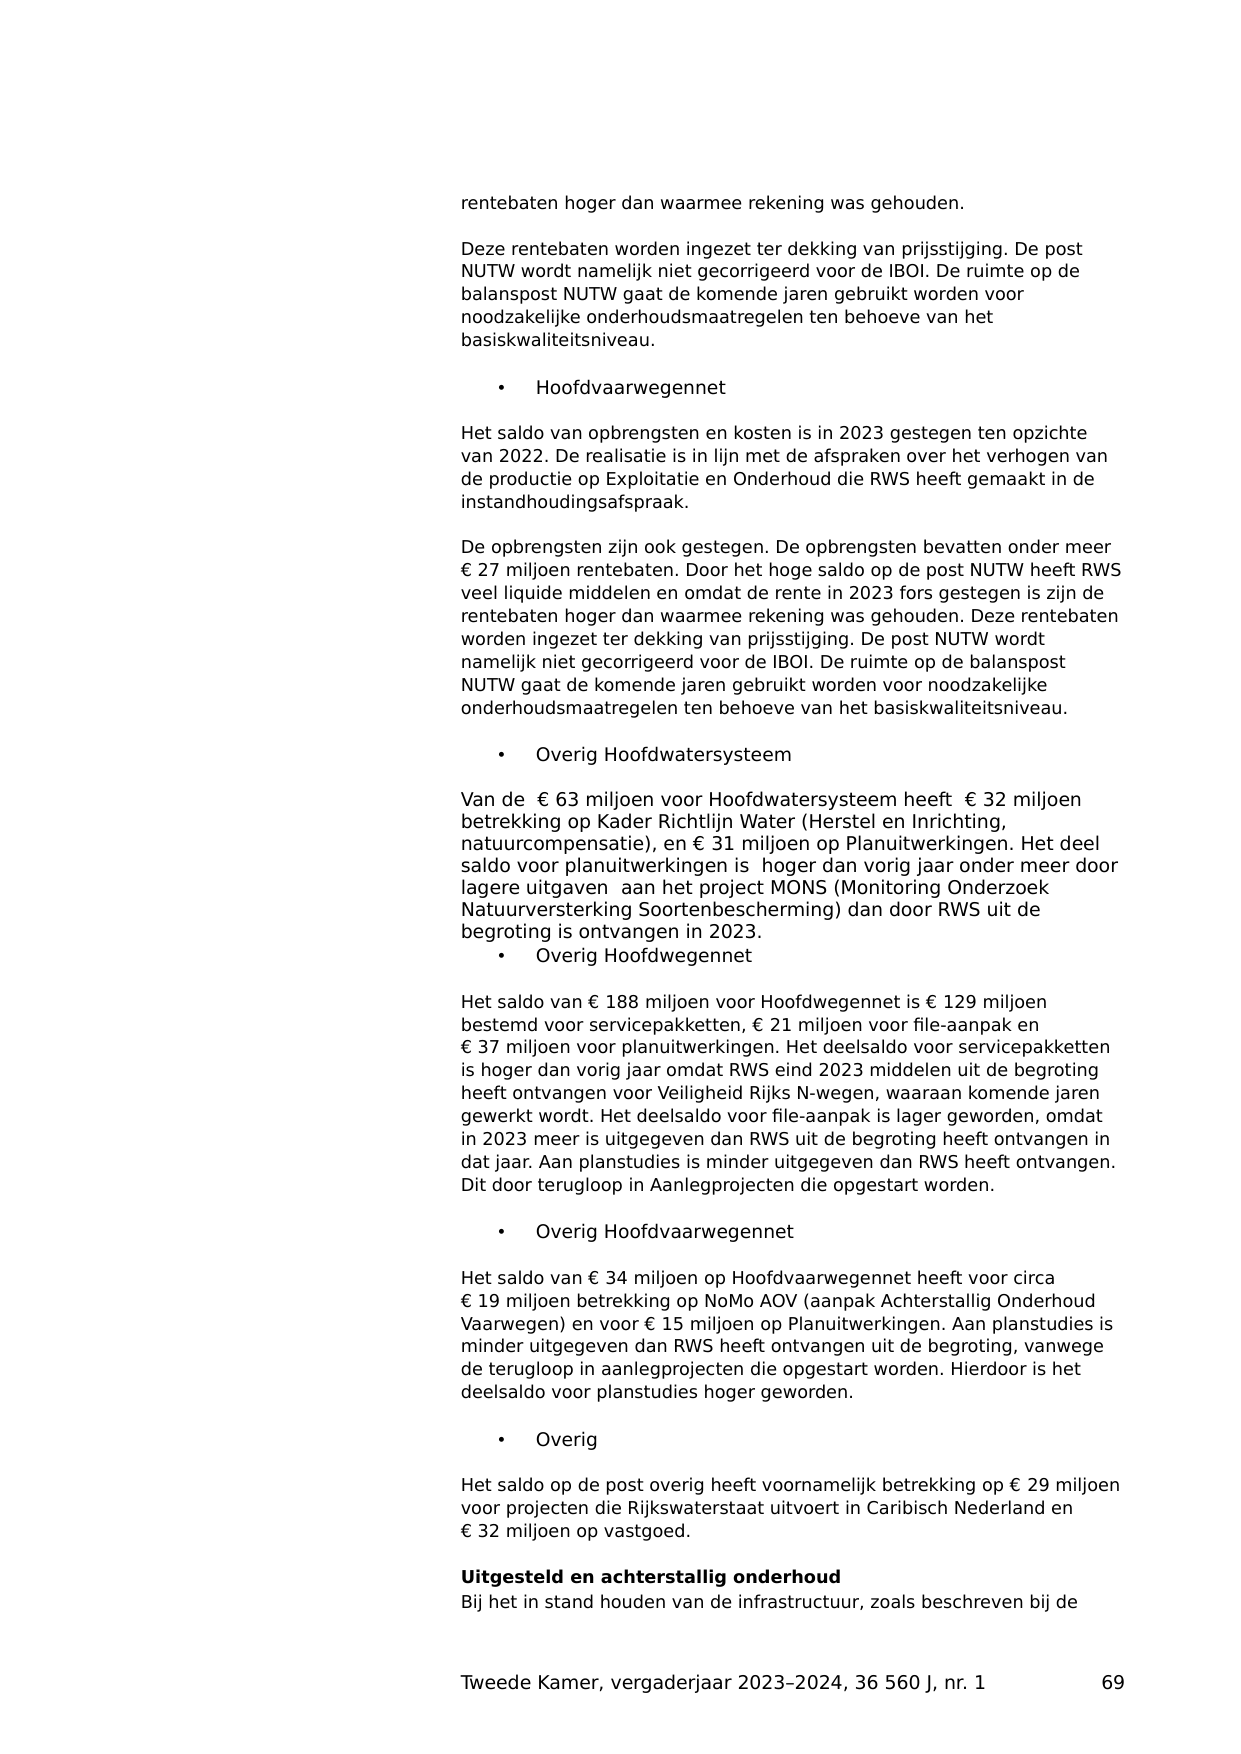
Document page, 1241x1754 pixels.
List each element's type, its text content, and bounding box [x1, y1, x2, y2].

list Overig Hoofdwegennet [498, 943, 1125, 968]
list Overig Hoofdwatersysteem [498, 742, 1125, 767]
list Overig Hoofdvaarwegennet [498, 1219, 1125, 1244]
text Uitgesteld en achterstallig onderhoud [461, 1565, 1125, 1588]
text Het saldo van opbrengsten en kosten is in 2023 gestegen ten opzichte van 2022. De realisatie is in lijn met de afspraken over het verhogen van de productie op Exploitatie en Onderhoud die RWS heeft gemaakt in de instandhoudingsafspraak. [461, 421, 1125, 513]
text De opbrengsten zijn ook gestegen. De opbrengsten bevatten onder meer € 27 miljoen rentebaten. Door het hoge saldo op de post NUTW heeft RWS veel liquide middelen en omdat de rente in 2023 fors gestegen is zijn de rentebaten hoger dan waarmee rekening was gehouden. Deze rentebaten worden ingezet ter dekking van prijsstijging. De post NUTW wordt namelijk niet gecorrigeerd voor de IBOI. De ruimte op de balanspost NUTW gaat de komende jaren gebruikt worden voor noodzakelijke onderhoudsmaatregelen ten behoeve van het basiskwaliteitsniveau. [461, 536, 1125, 719]
text rentebaten hoger dan waarmee rekening was gehouden. [461, 191, 1125, 214]
text Het saldo van € 188 miljoen voor Hoofdwegennet is € 129 miljoen bestemd voor servicepakketten, € 21 miljoen voor file-aanpak en € 37 miljoen voor planuitwerkingen. Het deelsaldo voor servicepakketten is hoger dan vorig jaar omdat RWS eind 2023 middelen uit de begroting heeft ontvangen voor Veiligheid Rijks N-wegen, waaraan komende jaren gewerkt wordt. Het deelsaldo voor file-aanpak is lager geworden, omdat in 2023 meer is uitgegeven dan RWS uit de begroting heeft ontvangen in dat jaar. Aan planstudies is minder uitgegeven dan RWS heeft ontvangen. Dit door terugloop in Aanlegprojecten die opgestart worden. [461, 990, 1125, 1196]
text Het saldo op de post overig heeft voornamelijk betrekking op € 29 miljoen voor projecten die Rijkswaterstaat uitvoert in Caribisch Nederland en € 32 miljoen op vastgoed. [461, 1473, 1125, 1542]
text Van de € 63 miljoen voor Hoofdwatersysteem heeft € 32 miljoen betrekking op Kader Richtlijn Water (Herstel en Inrichting, natuurcompensatie), en € 31 miljoen op Planuitwerkingen. Het deel saldo voor planuitwerkingen is hoger dan vorig jaar onder meer door lagere uitgaven aan het project MONS (Monitoring Onderzoek Natuurversterking Soortenbescherming) dan door RWS uit de begroting is ontvangen in 2023. [461, 789, 1125, 943]
text Deze rentebaten worden ingezet ter dekking van prijsstijging. De post NUTW wordt namelijk niet gecorrigeerd voor de IBOI. De ruimte op de balanspost NUTW gaat de komende jaren gebruikt worden voor noodzakelijke onderhoudsmaatregelen ten behoeve van het basiskwaliteitsniveau. [461, 237, 1125, 351]
text Het saldo van € 34 miljoen op Hoofdvaarwegennet heeft voor circa € 19 miljoen betrekking op NoMo AOV (aanpak Achterstallig Onderhoud Vaarwegen) en voor € 15 miljoen op Planuitwerkingen. Aan planstudies is minder uitgegeven dan RWS heeft ontvangen uit de begroting, vanwege de terugloop in aanlegprojecten die opgestart worden. Hierdoor is het deelsaldo voor planstudies hoger geworden. [461, 1266, 1125, 1403]
list Hoofdvaarwegennet [498, 374, 1125, 399]
text Bij het in stand houden van de infrastructuur, zoals beschreven bij de [461, 1590, 1125, 1613]
list Overig [498, 1426, 1125, 1451]
